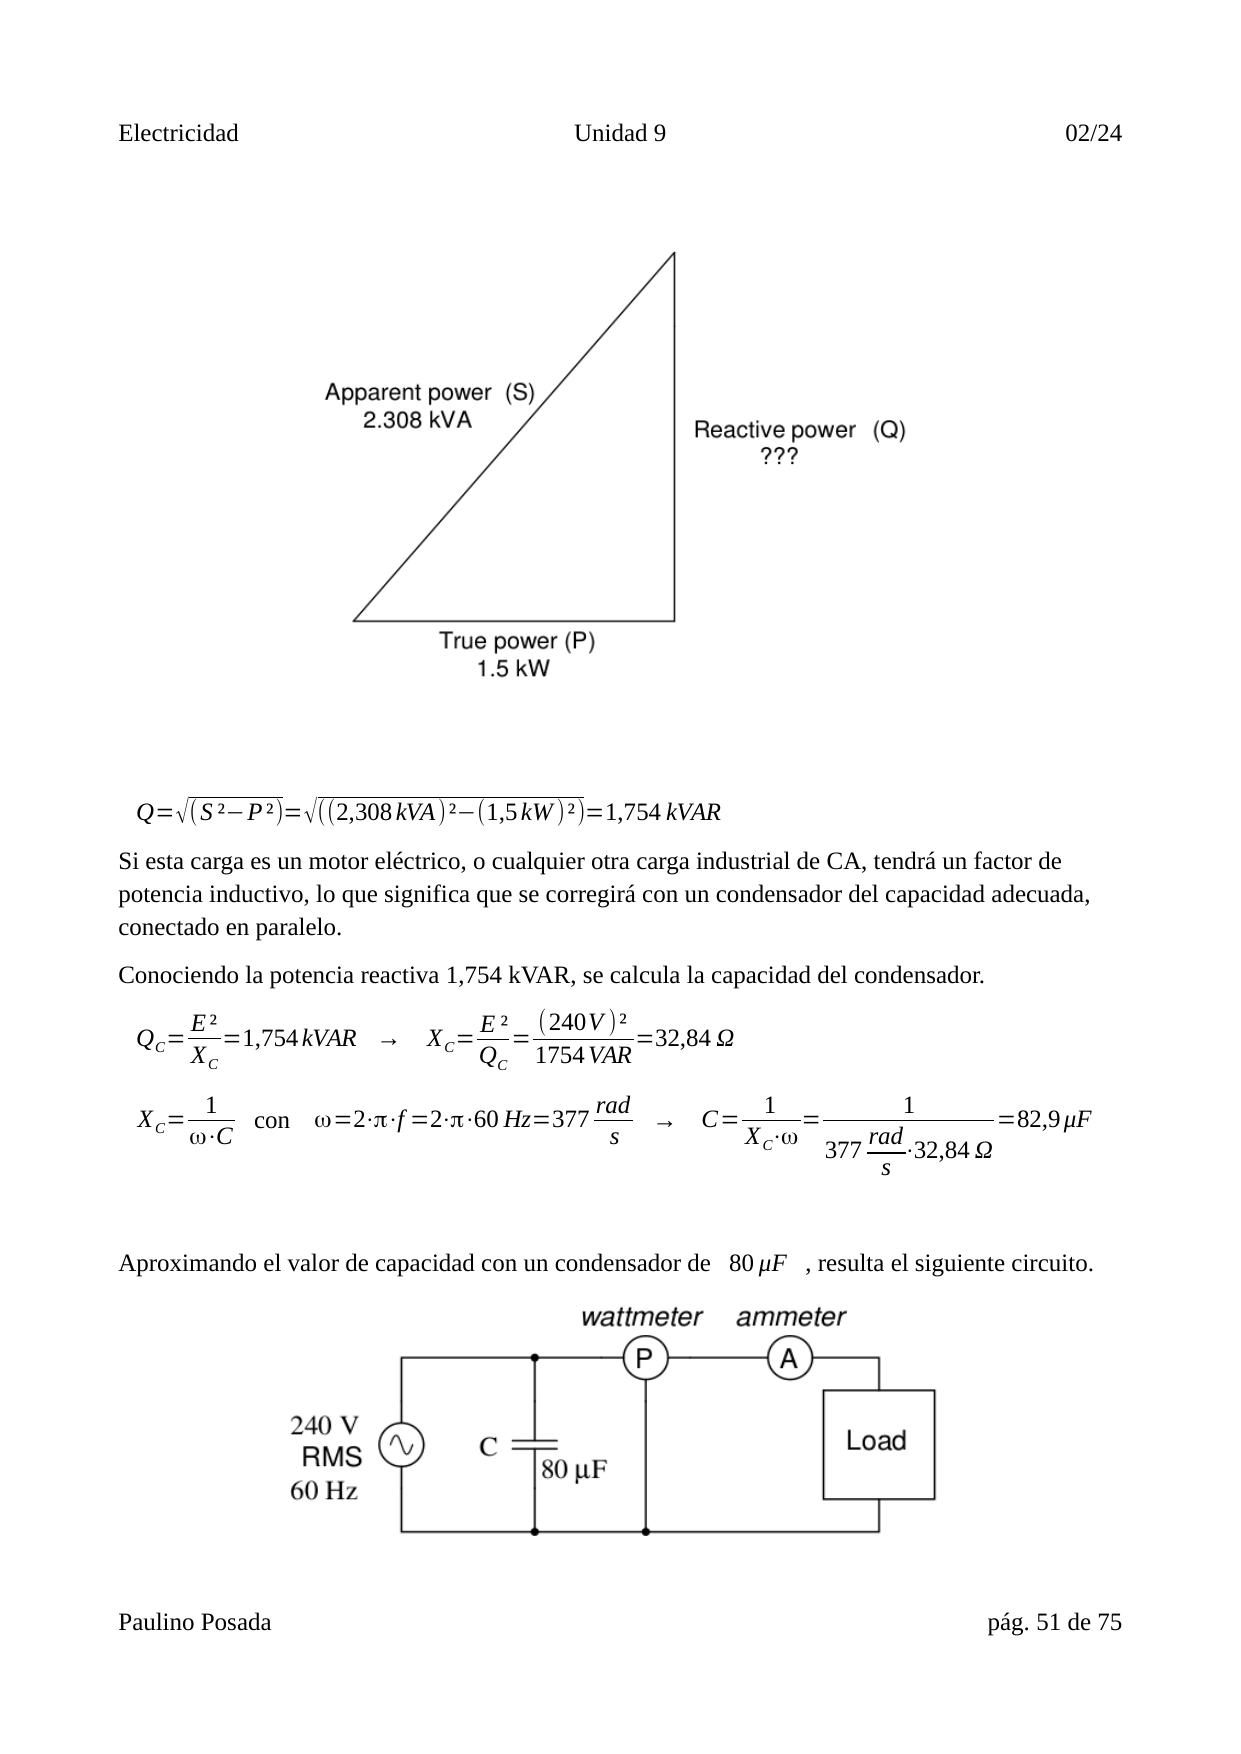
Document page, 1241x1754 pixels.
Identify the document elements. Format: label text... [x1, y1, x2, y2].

picture [317, 223, 924, 686]
text Conociendo la potencia reactiva 1,754 kVAR, se calcula la capacidad del condensador. [118, 960, 1122, 989]
text Si esta carga es un motor eléctrico, o cualquier otra carga industrial de CA, tendrá un factor de potencia inductivo, lo que significa que se corregirá con un condensador del capacidad adecuada, conectado en paralelo. [118, 846, 1122, 941]
text con → [118, 1091, 1122, 1182]
text → [118, 1007, 1122, 1073]
picture [277, 1295, 964, 1549]
text Aproximando el valor de capacidad con un condensador de, resulta el siguiente circuito. [118, 1248, 1122, 1277]
